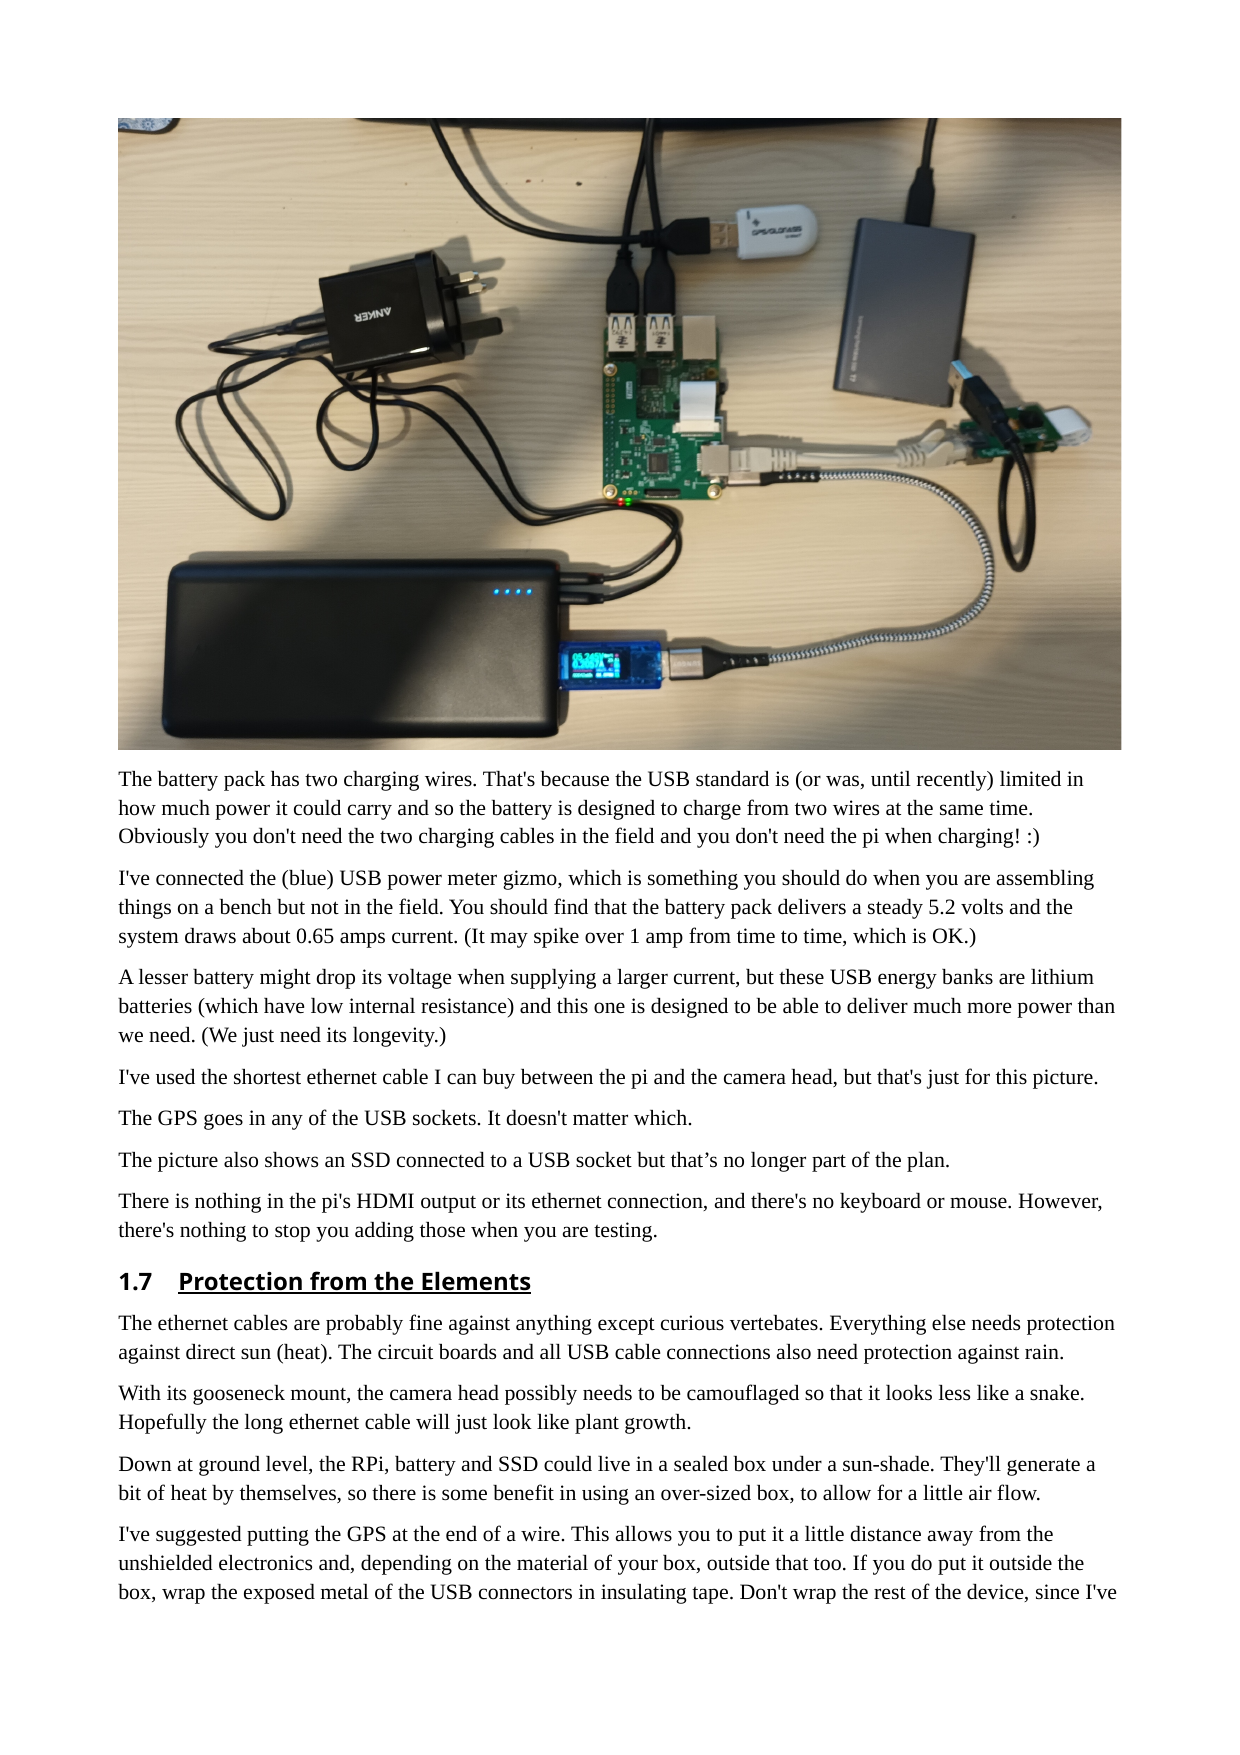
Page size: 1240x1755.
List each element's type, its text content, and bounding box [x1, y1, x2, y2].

text Down at ground level, the RPi, battery and SSD could live in a sealed box under a sun-shade. They'll generate a bit of heat by themselves, so there is some benefit in using an over-sized box, to allow for a little air flow. [118, 1451, 1121, 1505]
text I've used the shortest ethernet cable I can buy between the pi and the camera head, but that's just for this picture. [118, 1064, 1121, 1089]
text The ethernet cables are probably fine against anything except curious vertebates. Everything else needs protection against direct sun (heat). The circuit boards and all USB cable connections also need protection against rain. [118, 1310, 1121, 1364]
text The battery pack has two charging wires. That's because the USB standard is (or was, until recently) limited in how much power it could carry and so the battery is designed to charge from two wires at the same time. Obviously you don't need the two charging cables in the field and you don't need the pi when charging! :) [118, 766, 1121, 849]
text A lesser battery might drop its voltage when supplying a larger current, but these USB energy banks are lithium batteries (which have low internal resistance) and this one is designed to be able to deliver much more power than we need. (We just need its longevity.) [118, 964, 1121, 1047]
text The picture also shows an SSD connected to a USB socket but that’s no longer part of the plan. [118, 1147, 1121, 1172]
text I've suggested putting the GPS at the end of a wire. This allows you to put it a little distance away from the unshielded electronics and, depending on the material of your box, outside that too. If you do put it outside the box, wrap the exposed metal of the USB connectors in insulating tape. Don't wrap the rest of the device, since I've [118, 1521, 1121, 1604]
text There is nothing in the pi's HDMI output or its ethernet connection, and there's no keyboard or mouse. However, there's nothing to stop you adding those when you are testing. [118, 1188, 1121, 1242]
text With its gooseneck mount, the camera head possibly needs to be camouflaged so that it looks less like a snake. Hopefully the long ethernet cable will just look like plant growth. [118, 1380, 1121, 1434]
picture [118, 118, 1122, 750]
text I've connected the (blue) USB power meter gizmo, which is something you should do when you are assembling things on a bench but not in the field. You should find that the battery pack delivers a steady 5.2 volts and the system draws about 0.65 amps current. (It may spike over 1 amp from time to time, which is OK.) [118, 865, 1121, 948]
text The GPS goes in any of the USB sockets. It doesn't matter which. [118, 1105, 1121, 1130]
subtitle Protection from the Elements [118, 1265, 1121, 1297]
